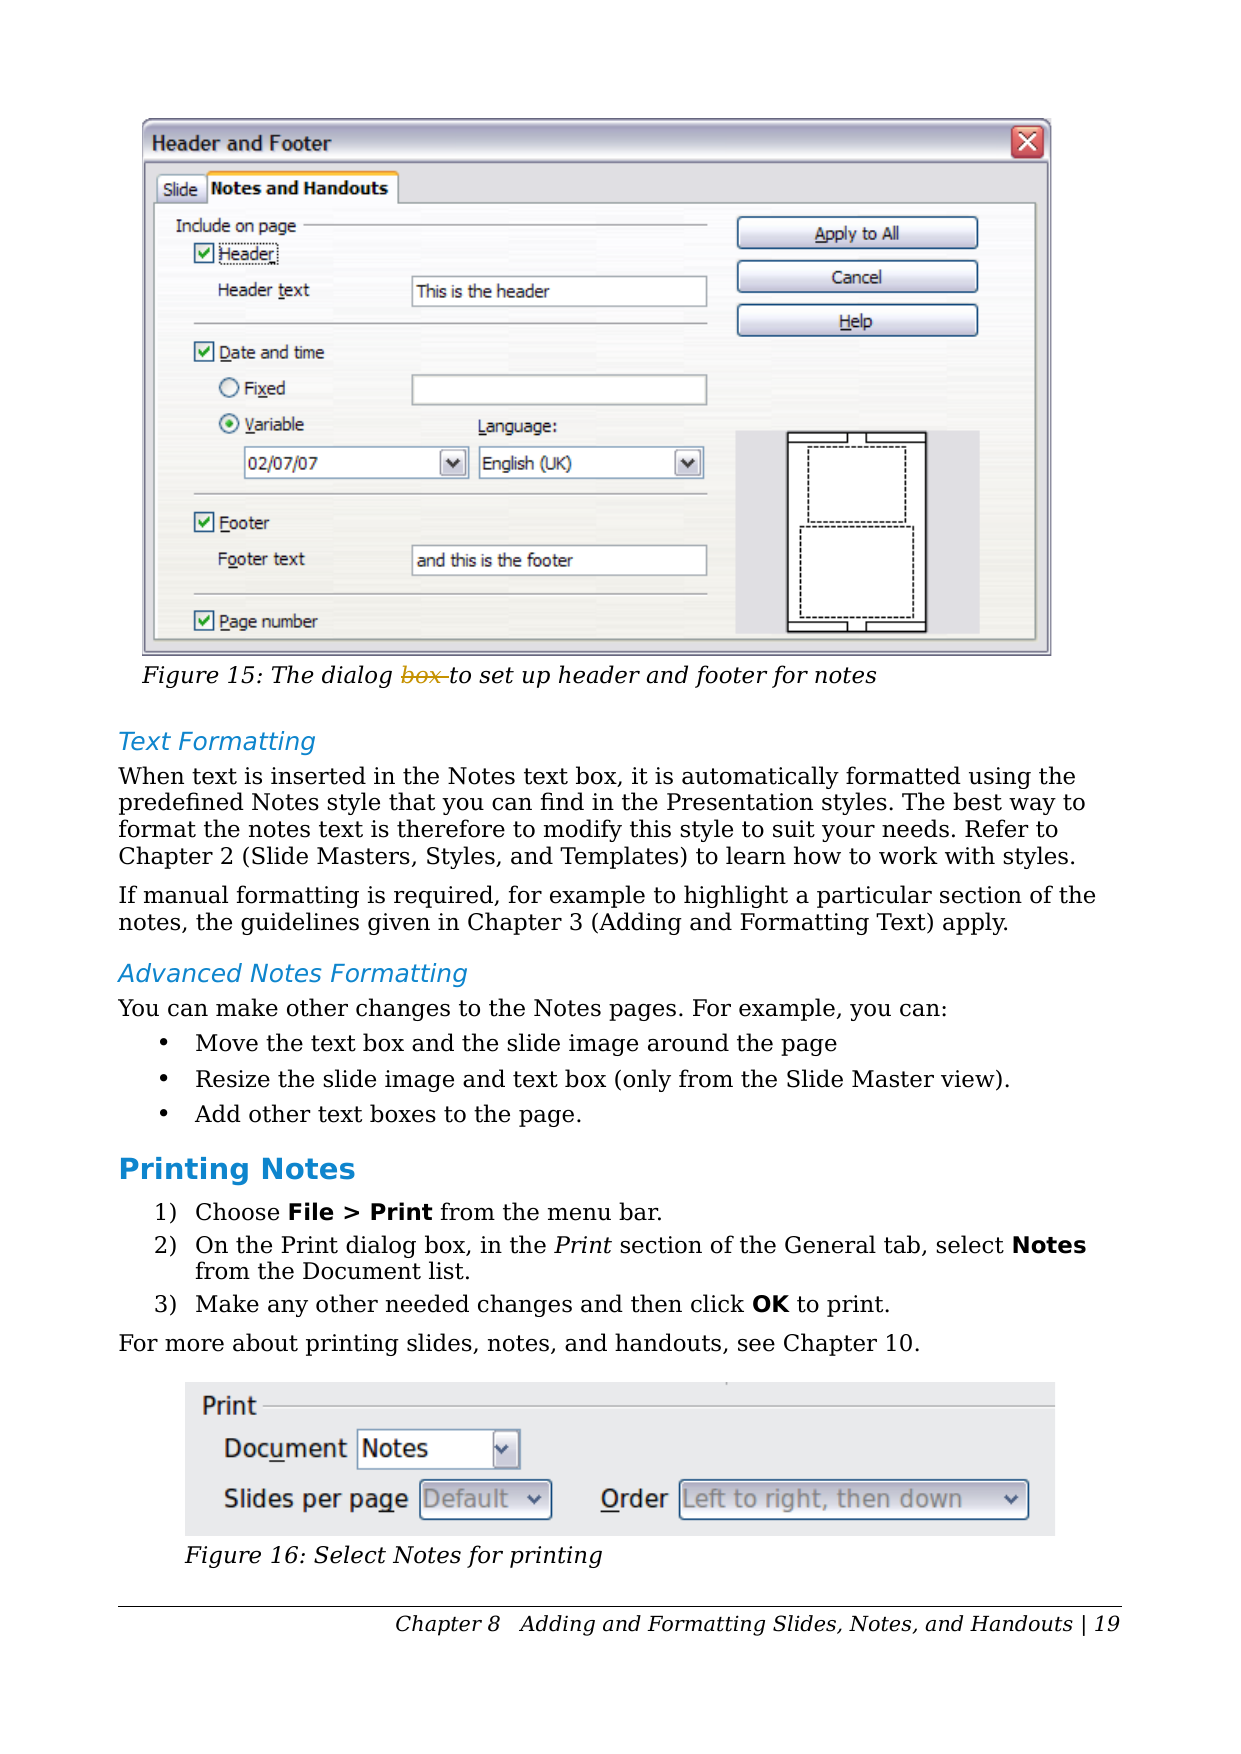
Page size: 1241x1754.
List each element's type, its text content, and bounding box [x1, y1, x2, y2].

text Figure 16: Select Notes for printing [185, 1542, 1055, 1568]
picture [185, 1382, 1056, 1536]
list Move the text box and the slide image around the page [156, 1028, 1122, 1058]
list Add other text boxes to the page. [156, 1099, 1122, 1128]
list Make any other needed changes and then click OK to print. [177, 1291, 1122, 1318]
text When text is inserted in the Notes text box, it is automatically formatted using the predefined Notes style that you can find in the Presentation styles. The best way to format the notes text is therefore to modify this style to suit your needs. Refer to Chapter 2 (Slide Masters, Styles, and Templates) to learn how to work with styles. [118, 763, 1122, 869]
picture [142, 118, 1052, 656]
list On the Print dialog box, in the Print section of the General tab, select Notes from the Document list. [177, 1232, 1122, 1285]
list You can make other changes to the Notes pages. For example, you can: [118, 995, 1122, 1022]
subtitle Advanced Notes Formatting [118, 960, 1122, 989]
subtitle Printing Notes [118, 1153, 1122, 1187]
text Figure 15: The dialog to set up header and footer for notes [142, 662, 1122, 689]
list Choose File > Print from the menu bar. [177, 1199, 1122, 1226]
subtitle Text Formatting [118, 727, 1122, 756]
text For more about printing slides, notes, and handouts, see Chapter 10. [118, 1331, 1122, 1357]
text If manual formatting is required, for example to highlight a particular section of the notes, the guidelines given in Chapter 3 (Adding and Formatting Text) apply. [118, 882, 1122, 935]
list Resize the slide image and text box (only from the Slide Master view). [156, 1064, 1122, 1093]
